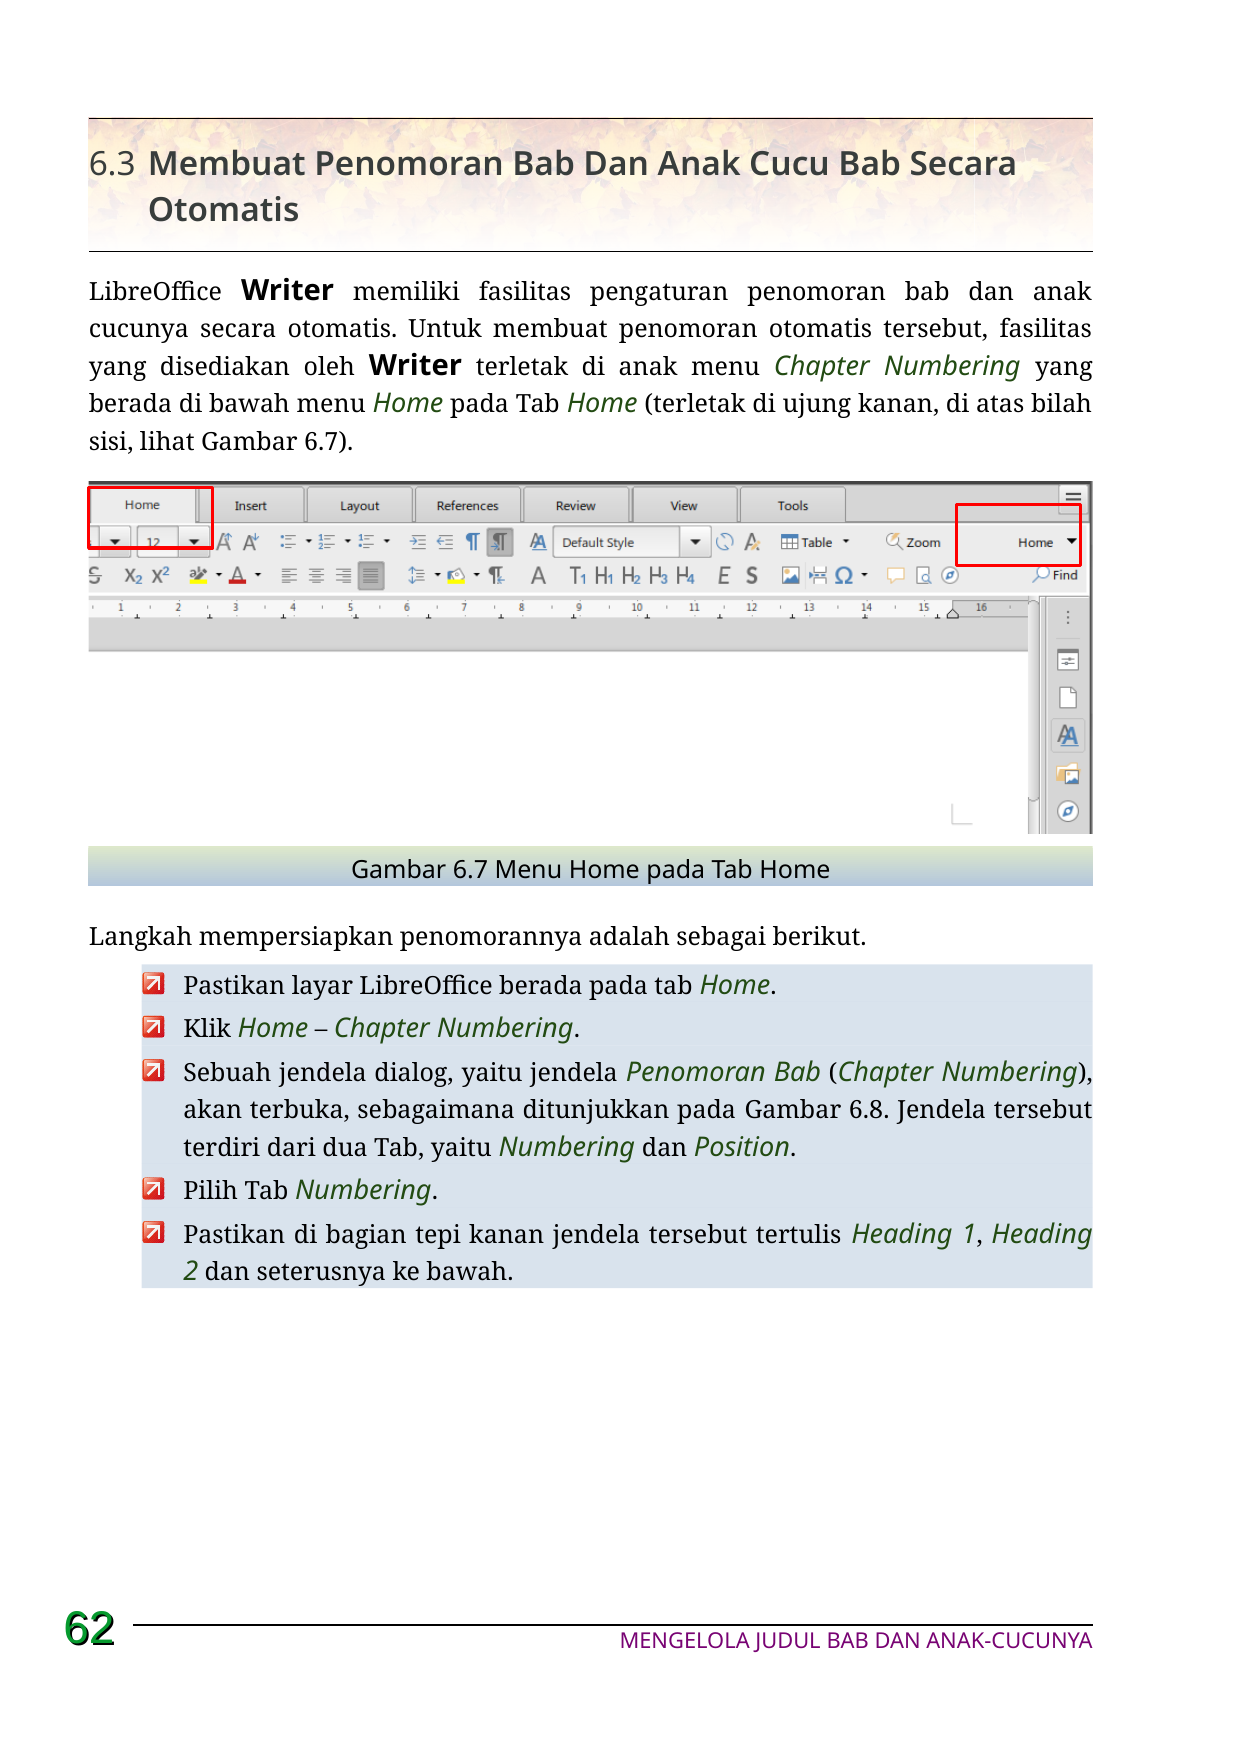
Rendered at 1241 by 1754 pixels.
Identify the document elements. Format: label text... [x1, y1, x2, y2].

text Langkah mempersiapkan penomorannya adalah sebagai berikut. [88, 915, 1093, 953]
list Sebuah jendela dialog, yaitu jendela Penomoran Bab (Chapter Numbering), akan terbuka, sebagaimana ditunjukkan pada Gambar 6.8. Jendela tersebut terdiri dari dua Tab, yaitu Numbering dan Position. [142, 1051, 1093, 1164]
list Klik Home – Chapter Numbering. [142, 1008, 1093, 1045]
text LibreOffice Writer memiliki fasilitas pengaturan penomoran bab dan anak cucunya secara otomatis. Untuk membuat penomoran otomatis tersebut, fasilitas yang disediakan oleh Writer terletak di anak menu Chapter Numbering yang berada di bawah menu Home pada Tab Home (terletak di ujung kanan, di atas bilah sisi, lihat Gambar 6.7). [88, 270, 1093, 458]
picture [90, 489, 211, 546]
list Pilih Tab Numbering. [142, 1170, 1093, 1207]
list Pastikan di bagian tepi kanan jendela tersebut tertulis Heading 1, Heading 2 dan seterusnya ke bawah. [142, 1213, 1093, 1288]
text Gambar 6.7 Menu Home pada Tab Home [88, 846, 1093, 886]
picture [88, 481, 1093, 834]
list Pastikan layar LibreOffice berada pada tab Home. [142, 964, 1093, 1002]
